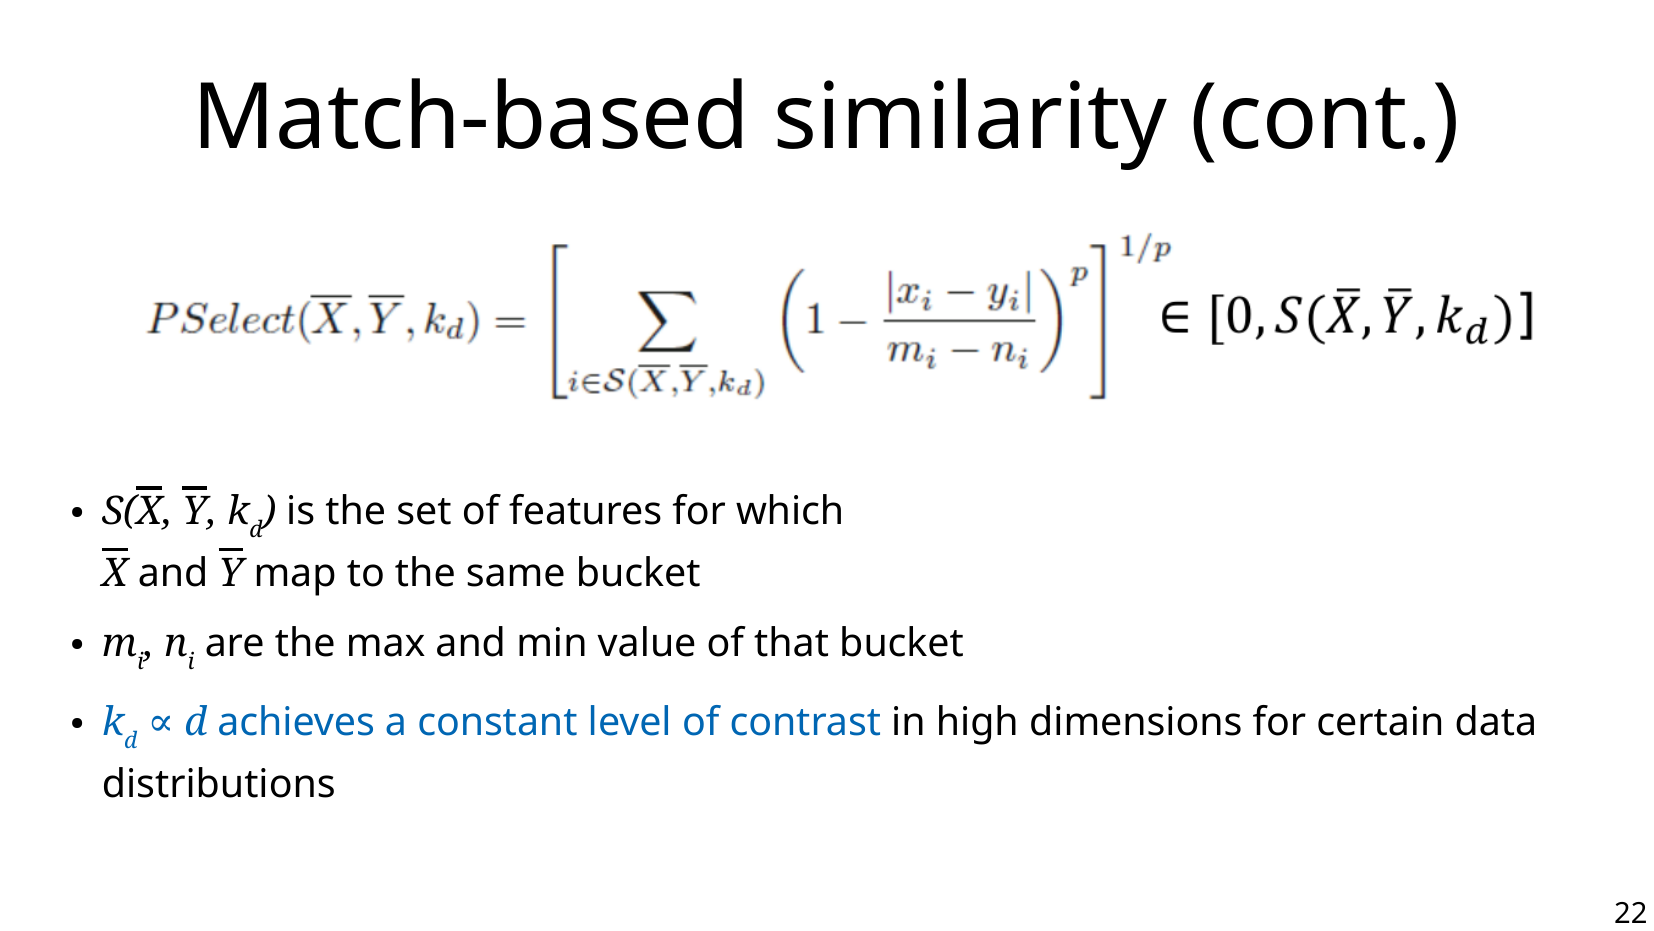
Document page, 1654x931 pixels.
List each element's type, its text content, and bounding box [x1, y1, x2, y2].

picture [105, 226, 1546, 406]
list S(X, Y, kd) is the set of features for which X and Y map to the same bucket mi, ni are the max and min value of that bucket kd ∝ d achieves a constant level of contrast in high dimensions for certain data distributions [60, 482, 1549, 811]
title Match-based similarity (cont.) [82, 1, 1571, 226]
